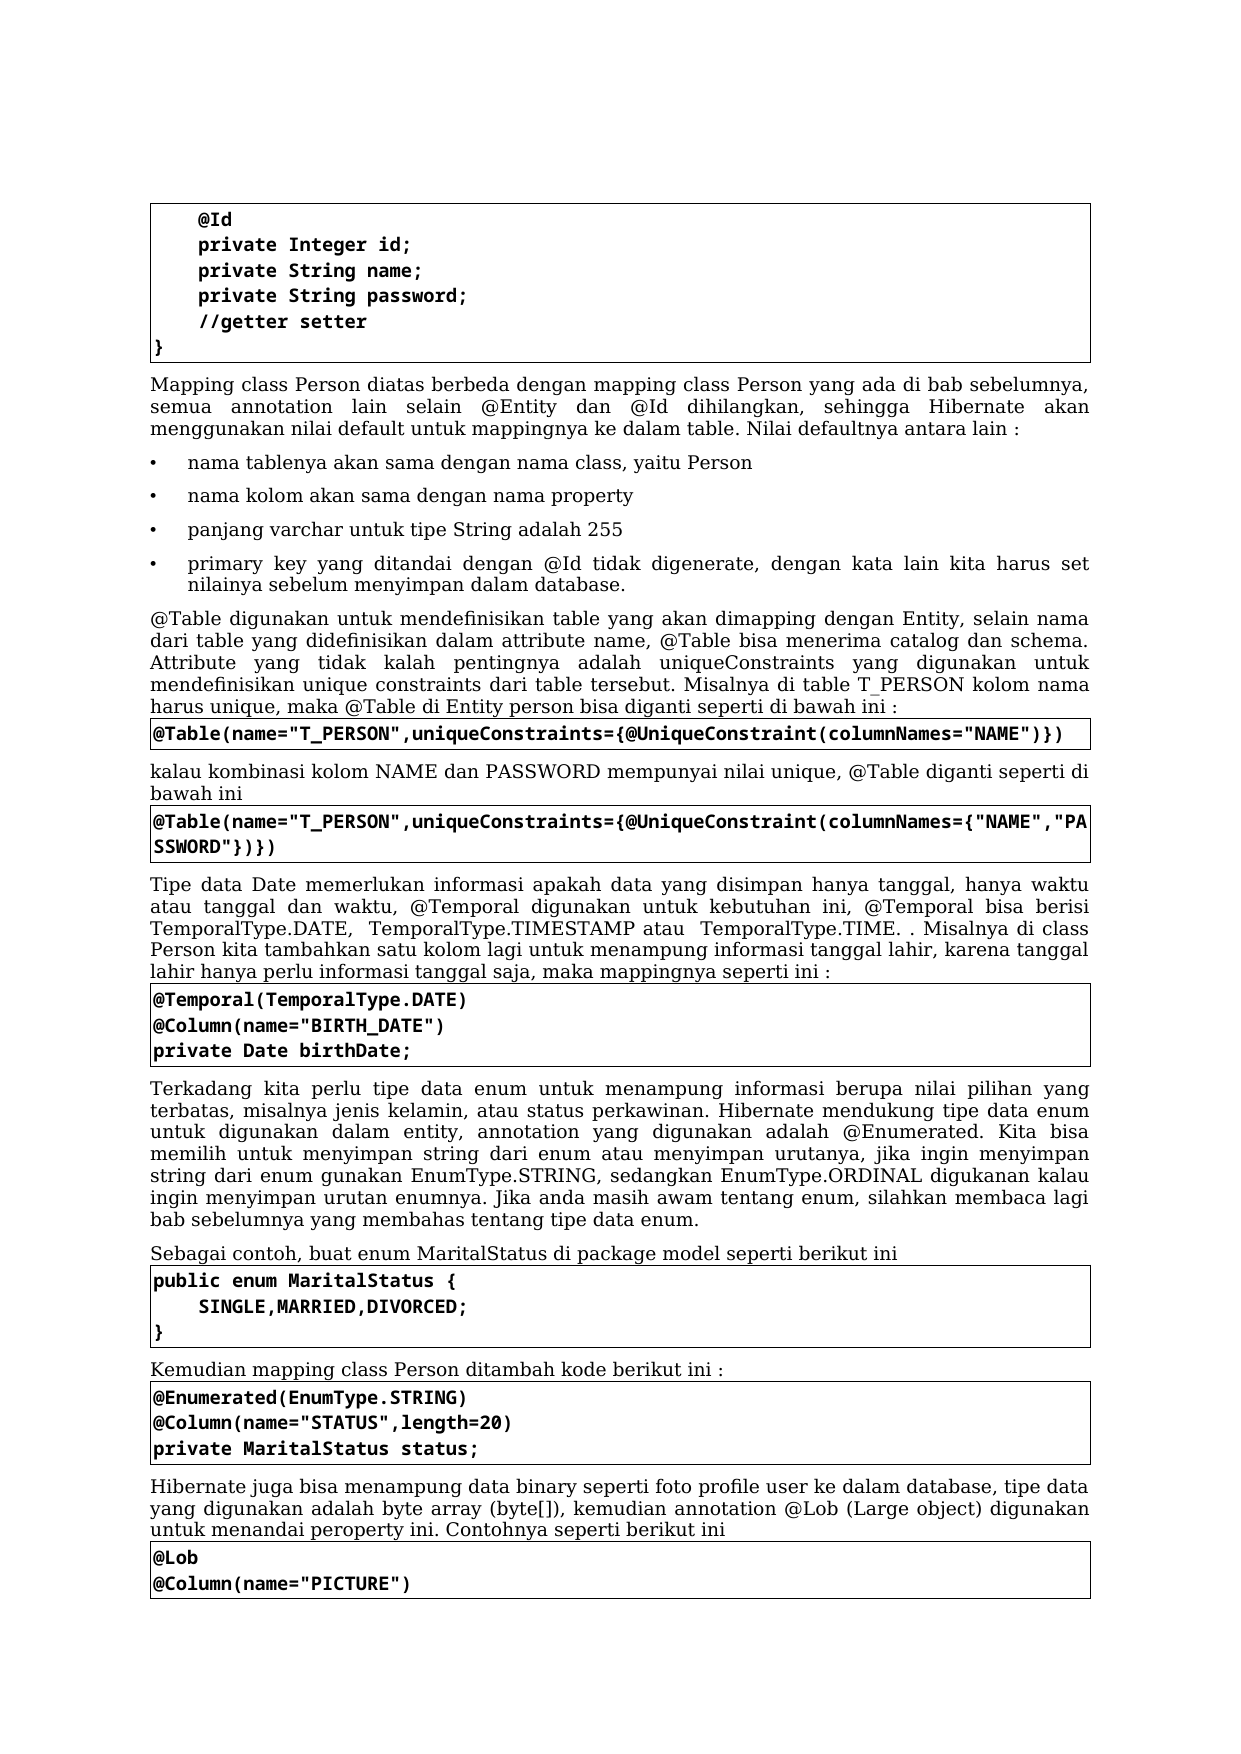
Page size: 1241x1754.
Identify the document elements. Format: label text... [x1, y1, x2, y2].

text //getter setter [151, 305, 1090, 331]
text Sebagai contoh, buat enum MaritalStatus di package model seperti berikut ini [150, 1243, 1091, 1264]
text @Column(name="PICTURE") [151, 1567, 1090, 1598]
text @Table(name="T_PERSON",uniqueConstraints={@UniqueConstraint(columnNames="NAME")}) [151, 719, 1090, 749]
text @Temporal(TemporalType.DATE) [151, 984, 1090, 1009]
list nama tablenya akan sama dengan nama class, yaitu Person [150, 452, 1091, 473]
list nama kolom akan sama dengan nama property [150, 485, 1091, 507]
text } [151, 331, 1090, 362]
text SINGLE,MARRIED,DIVORCED; [151, 1290, 1090, 1316]
text @Id [151, 204, 1090, 229]
text kalau kombinasi kolom NAME dan PASSWORD mempunyai nilai unique, @Table diganti seperti di bawah ini [150, 761, 1091, 805]
text private String password; [151, 280, 1090, 305]
text private Date birthDate; [151, 1034, 1090, 1066]
text Tipe data Date memerlukan informasi apakah data yang disimpan hanya tanggal, hanya waktu atau tanggal dan waktu, @Temporal digunakan untuk kebutuhan ini, @Temporal bisa berisi TemporalType.DATE, TemporalType.TIMESTAMP atau TemporalType.TIME. . Misalnya di class Person kita tambahkan satu kolom lagi untuk menampung informasi tanggal lahir, karena tanggal lahir hanya perlu informasi tanggal saja, maka mappingnya seperti ini : [150, 874, 1091, 983]
text @Table digunakan untuk mendefinisikan table yang akan dimapping dengan Entity, selain nama dari table yang didefinisikan dalam attribute name, @Table bisa menerima catalog dan schema. Attribute yang tidak kalah pentingnya adalah uniqueConstraints yang digunakan untuk mendefinisikan unique constraints dari table tersebut. Misalnya di table T_PERSON kolom nama harus unique, maka @Table di Entity person bisa diganti seperti di bawah ini : [150, 608, 1091, 717]
text private MaritalStatus status; [151, 1432, 1090, 1464]
list panjang varchar untuk tipe String adalah 255 [150, 519, 1091, 541]
text @Enumerated(EnumType.STRING) [151, 1382, 1090, 1407]
text Kemudian mapping class Person ditambah kode berikut ini : [150, 1359, 1091, 1381]
text private String name; [151, 254, 1090, 280]
text Hibernate juga bisa menampung data binary seperti foto profile user ke dalam database, tipe data yang digunakan adalah byte array (byte[]), kemudian annotation @Lob (Large object) digunakan untuk menandai peroperty ini. Contohnya seperti berikut ini [150, 1476, 1091, 1541]
text @Column(name="STATUS",length=20) [151, 1407, 1090, 1432]
text } [151, 1316, 1090, 1347]
text @Lob [151, 1542, 1090, 1567]
text Terkadang kita perlu tipe data enum untuk menampung informasi berupa nilai pilihan yang terbatas, misalnya jenis kelamin, atau status perkawinan. Hibernate mendukung tipe data enum untuk digunakan dalam entity, annotation yang digunakan adalah @Enumerated. Kita bisa memilih untuk menyimpan string dari enum atau menyimpan urutanya, jika ingin menyimpan string dari enum gunakan EnumType.STRING, sedangkan EnumType.ORDINAL digukanan kalau ingin menyimpan urutan enumnya. Jika anda masih awam tentang enum, silahkan membaca lagi bab sebelumnya yang membahas tentang tipe data enum. [150, 1078, 1091, 1231]
text @Table(name="T_PERSON",uniqueConstraints={@UniqueConstraint(columnNames={"NAME","PASSWORD"})}) [151, 806, 1090, 862]
text public enum MaritalStatus { [151, 1266, 1090, 1290]
text @Column(name="BIRTH_DATE") [151, 1009, 1090, 1034]
text private Integer id; [151, 229, 1090, 254]
list primary key yang ditandai dengan @Id tidak digenerate, dengan kata lain kita harus set nilainya sebelum menyimpan dalam database. [150, 553, 1091, 596]
text Mapping class Person diatas berbeda dengan mapping class Person yang ada di bab sebelumnya, semua annotation lain selain @Entity dan @Id dihilangkan, sehingga Hibernate akan menggunakan nilai default untuk mappingnya ke dalam table. Nilai defaultnya antara lain : [150, 374, 1091, 440]
